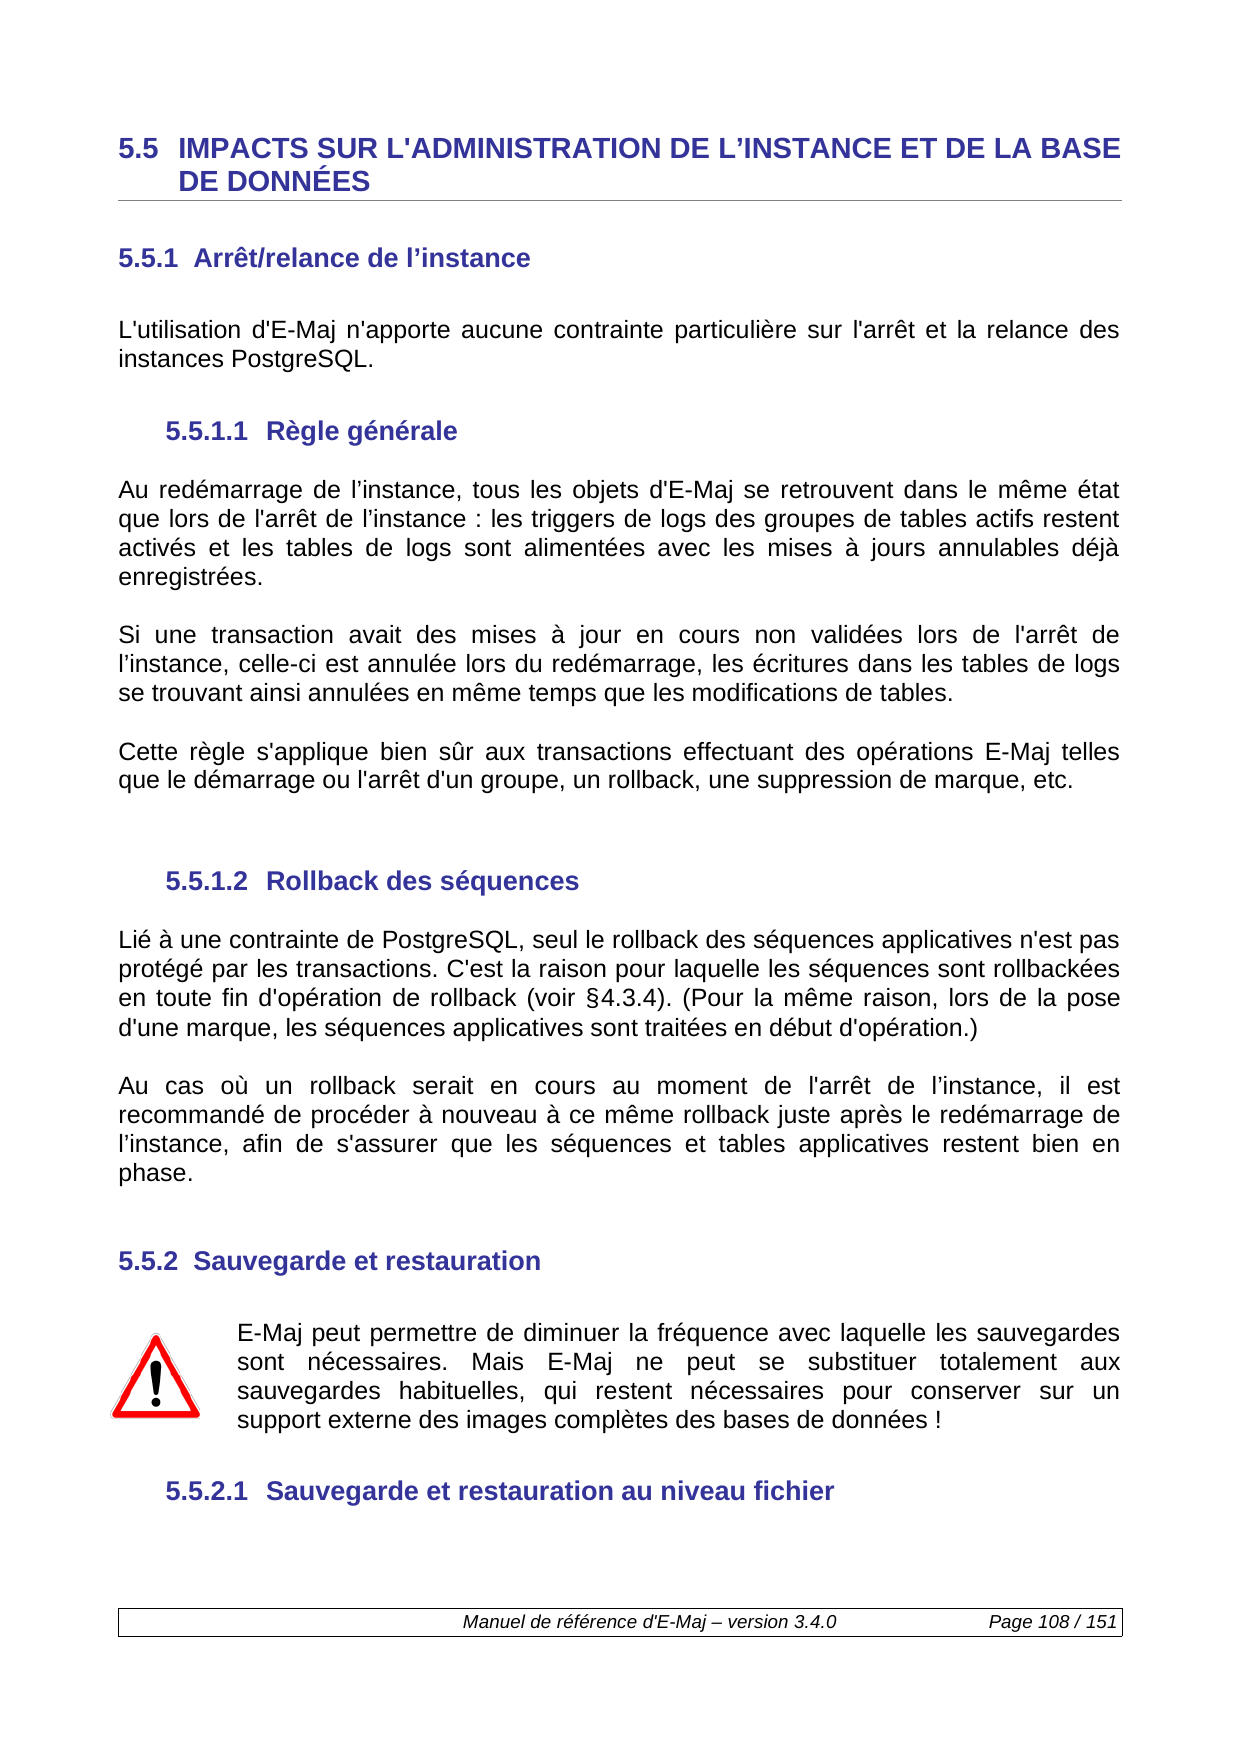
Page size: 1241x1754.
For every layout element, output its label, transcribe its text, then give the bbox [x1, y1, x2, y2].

subtitle Arrêt/relance de l’instance [118, 242, 1122, 273]
picture [110, 1333, 201, 1419]
subtitle Sauvegarde et restauration au niveau fichier [165, 1475, 1122, 1506]
text L'utilisation d'E-Maj n'apporte aucune contrainte particulière sur l'arrêt et la relance des instances PostgreSQL. [118, 315, 1122, 373]
text Au redémarrage de l’instance, tous les objets d'E-Maj se retrouvent dans le même état que lors de l'arrêt de l’instance : les triggers de logs des groupes de tables actifs restent activés et les tables de logs sont alimentées avec les mises à jours annulables déjà enregistrées. [118, 475, 1122, 591]
text Lié à une contrainte de PostgreSQL, seul le rollback des séquences applicatives n'est pas protégé par les transactions. C'est la raison pour laquelle les séquences sont rollbackées en toute fin d'opération de rollback (voir §4.3.4). (Pour la même raison, lors de la pose d'une marque, les séquences applicatives sont traitées en début d'opération.) [118, 925, 1122, 1041]
text Cette règle s'applique bien sûr aux transactions effectuant des opérations E-Maj telles que le démarrage ou l'arrêt d'un groupe, un rollback, une suppression de marque, etc. [118, 736, 1122, 794]
text E-Maj peut permettre de diminuer la fréquence avec laquelle les sauvegardes sont nécessaires. Mais E-Maj ne peut se substituer totalement aux sauvegardes habituelles, qui restent nécessaires pour conserver sur un support externe des images complètes des bases de données ! [237, 1317, 1122, 1434]
subtitle Règle générale [165, 415, 1122, 446]
text Si une transaction avait des mises à jour en cours non validées lors de l'arrêt de l’instance, celle-ci est annulée lors du redémarrage, les écritures dans les tables de logs se trouvant ainsi annulées en même temps que les modifications de tables. [118, 620, 1122, 707]
subtitle Impacts sur l'administration de l’instance et de la base de données [118, 131, 1122, 200]
subtitle Rollback des séquences [165, 865, 1122, 896]
subtitle Sauvegarde et restauration [118, 1245, 1122, 1276]
text Au cas où un rollback serait en cours au moment de l'arrêt de l’instance, il est recommandé de procéder à nouveau à ce même rollback juste après le redémarrage de l’instance, afin de s'assurer que les séquences et tables applicatives restent bien en phase. [118, 1071, 1122, 1187]
